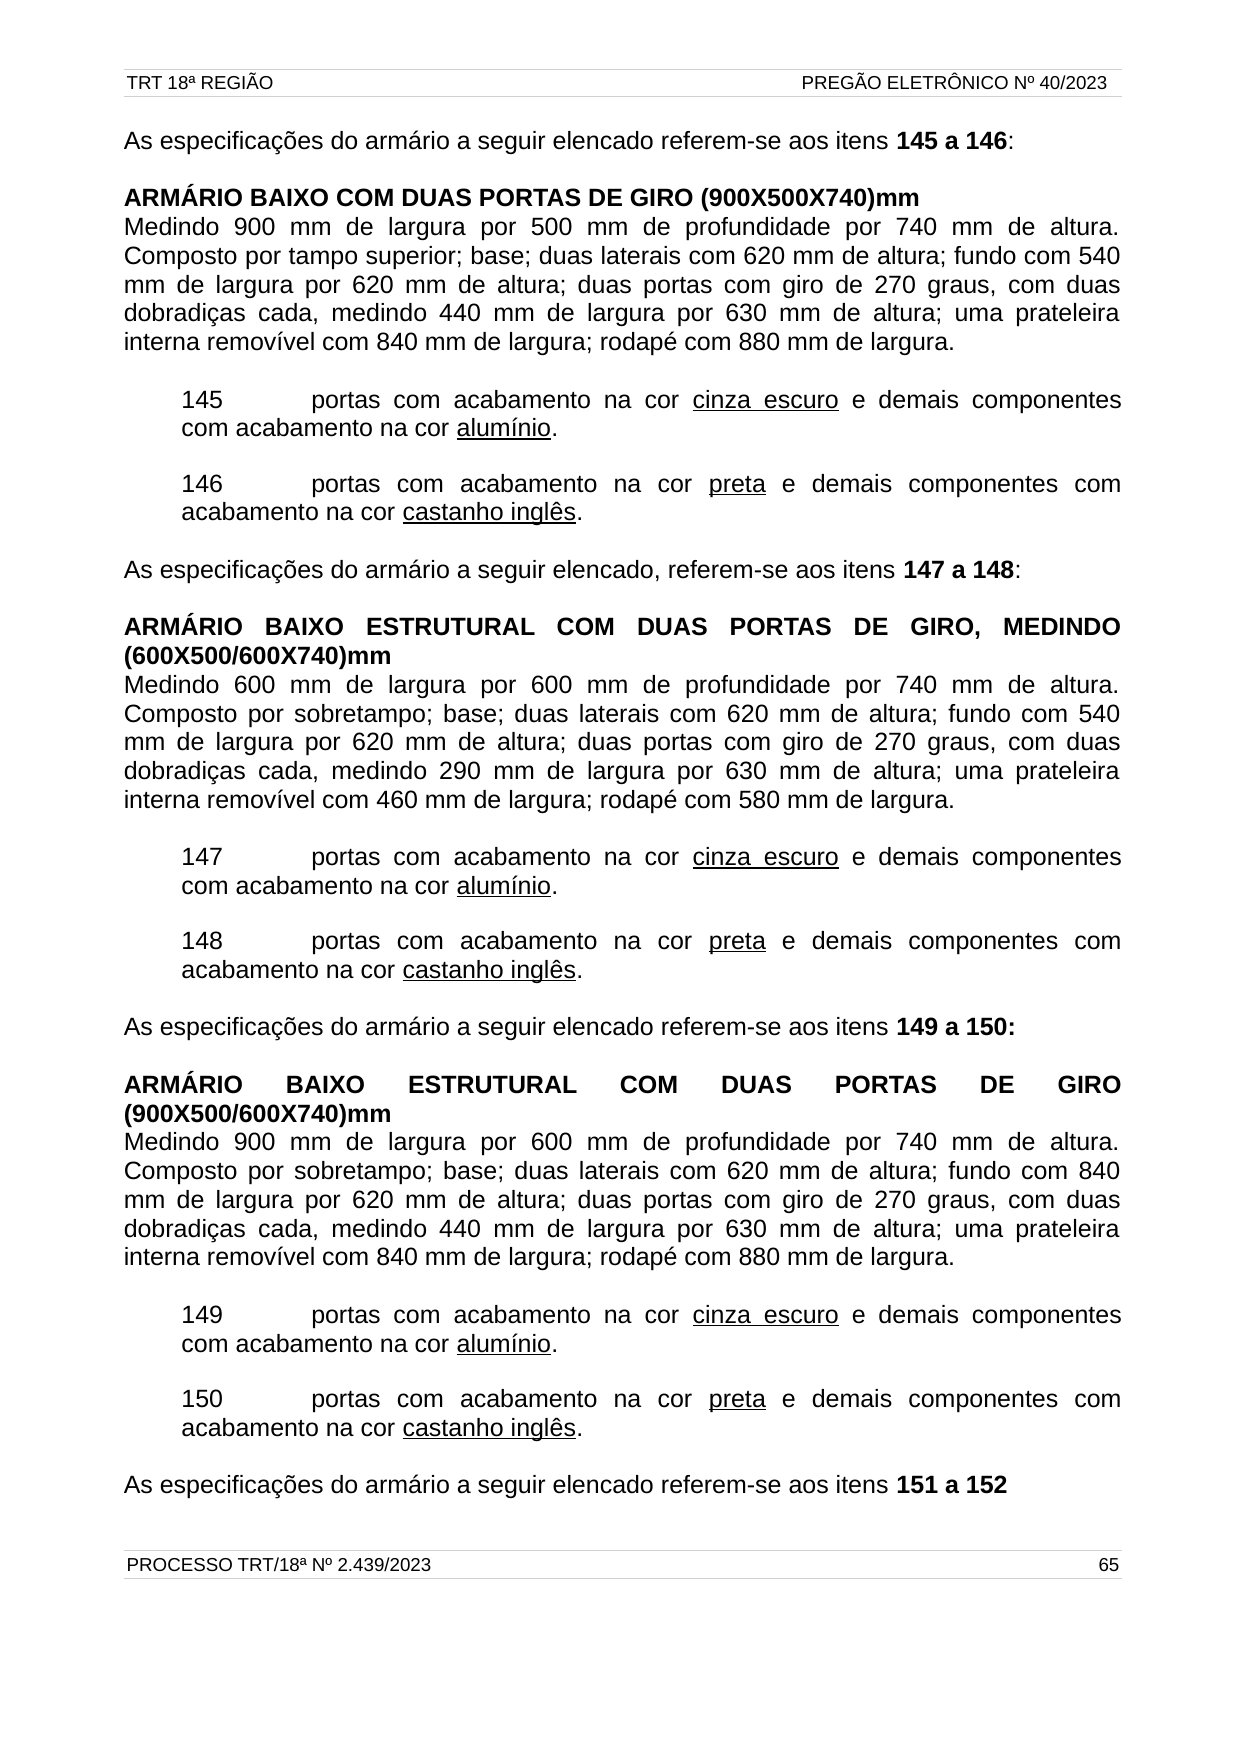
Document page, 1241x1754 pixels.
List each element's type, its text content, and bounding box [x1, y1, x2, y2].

text 145 portas com acabamento na cor cinza escuro e demais componentes com acabamento na cor alumínio. [181, 385, 1122, 442]
text As especificações do armário a seguir elencado referem-se aos itens 151 a 152 [123, 1470, 1122, 1499]
text Medindo 600 mm de largura por 600 mm de profundidade por 740 mm de altura. Composto por sobretampo; base; duas laterais com 620 mm de altura; fundo com 540 mm de largura por 620 mm de altura; duas portas com giro de 270 graus, com duas dobradiças cada, medindo 290 mm de largura por 630 mm de altura; uma prateleira interna removível com 460 mm de largura; rodapé com 580 mm de largura. [123, 670, 1122, 813]
text 150 portas com acabamento na cor preta e demais componentes com acabamento na cor castanho inglês. [181, 1384, 1122, 1441]
text 148 portas com acabamento na cor preta e demais componentes com acabamento na cor castanho inglês. [181, 926, 1122, 984]
text 146 portas com acabamento na cor preta e demais componentes com acabamento na cor castanho inglês. [181, 468, 1122, 526]
text Medindo 900 mm de largura por 600 mm de profundidade por 740 mm de altura. Composto por sobretampo; base; duas laterais com 620 mm de altura; fundo com 840 mm de largura por 620 mm de altura; duas portas com giro de 270 graus, com duas dobradiças cada, medindo 440 mm de largura por 630 mm de altura; uma prateleira interna removível com 840 mm de largura; rodapé com 880 mm de largura. [123, 1127, 1122, 1271]
text As especificações do armário a seguir elencado referem-se aos itens 145 a 146: [123, 126, 1122, 155]
text ARMÁRIO BAIXO ESTRUTURAL COM DUAS PORTAS DE GIRO, MEDINDO (600X500/600X740)mm [123, 612, 1122, 670]
text As especificações do armário a seguir elencado, referem-se aos itens 147 a 148: [123, 555, 1122, 583]
text 149 portas com acabamento na cor cinza escuro e demais componentes com acabamento na cor alumínio. [181, 1300, 1122, 1357]
text 147 portas com acabamento na cor cinza escuro e demais componentes com acabamento na cor alumínio. [181, 842, 1122, 900]
text As especificações do armário a seguir elencado referem-se aos itens 149 a 150: [123, 1012, 1122, 1041]
text Medindo 900 mm de largura por 500 mm de profundidade por 740 mm de altura. Composto por tampo superior; base; duas laterais com 620 mm de altura; fundo com 540 mm de largura por 620 mm de altura; duas portas com giro de 270 graus, com duas dobradiças cada, medindo 440 mm de largura por 630 mm de altura; uma prateleira interna removível com 840 mm de largura; rodapé com 880 mm de largura. [123, 212, 1122, 356]
text ARMÁRIO BAIXO ESTRUTURAL COM DUAS PORTAS DE GIRO (900X500/600X740)mm [123, 1070, 1122, 1127]
text ARMÁRIO BAIXO COM DUAS PORTAS DE GIRO (900X500X740)mm [123, 183, 1122, 212]
